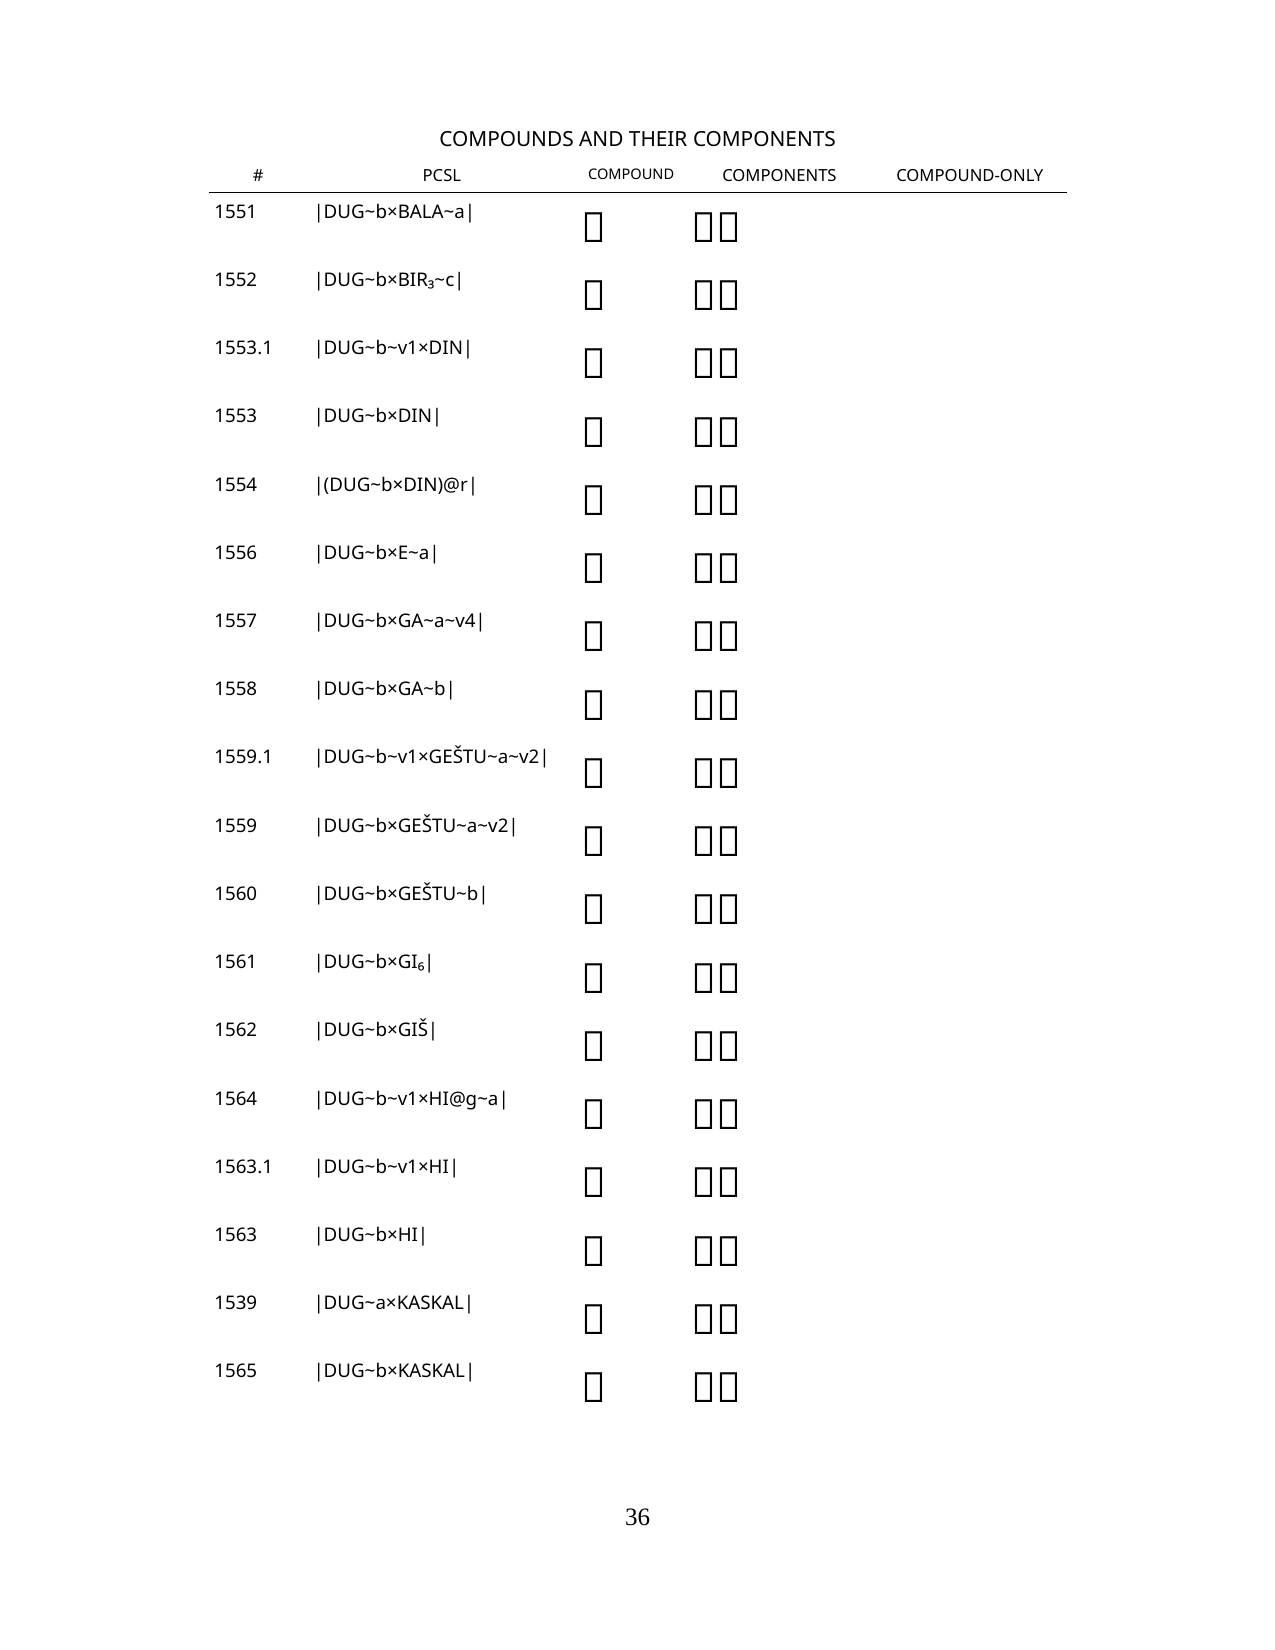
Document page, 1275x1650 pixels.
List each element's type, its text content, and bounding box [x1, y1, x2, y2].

table_cell [873, 1216, 1067, 1284]
table_cell 𒞛𒡕 [686, 1216, 872, 1284]
table_cell 𒲖 [576, 943, 686, 1011]
table_cell 𒞜𒠃 [686, 738, 872, 806]
table_cell 𒞛𒟚 [686, 670, 872, 738]
table_cell |DUG~a×KASKAL| [308, 1284, 576, 1352]
table_cell 𒞘𒢜 [686, 1284, 872, 1352]
table_cell [873, 943, 1067, 1011]
table_cell |DUG~b×BIR₃~c| [308, 260, 576, 329]
table_cell COMPOUND-ONLY [873, 158, 1067, 192]
table_cell [873, 397, 1067, 465]
table_cell 𒞛𒠃 [686, 806, 872, 874]
table_cell 𒲑 [576, 602, 686, 670]
table_cell |DUG~b×GA~b| [308, 670, 576, 738]
table_cell [873, 1284, 1067, 1352]
table_cell 1553.1 [209, 329, 308, 397]
table_cell [873, 1079, 1067, 1147]
table_cell 𒲛 [576, 1352, 686, 1420]
table_cell 𒞛𒟙 [686, 602, 872, 670]
table_cell 𒞛𒠤 [686, 1011, 872, 1079]
table_cell 1551 [209, 193, 308, 260]
table_cell [873, 602, 1067, 670]
table_cell 𒲍 [576, 329, 686, 397]
table_cell 𒲔 [576, 738, 686, 806]
table_cell 𒱽 [576, 1284, 686, 1352]
table_cell 𒞛𒜭 [686, 193, 872, 260]
table_cell 1564 [209, 1079, 308, 1147]
table_cell |DUG~b×BALA~a| [308, 193, 576, 260]
table_cell |DUG~b×GEŠTU~b| [308, 875, 576, 943]
table_cell 𒲎 [576, 465, 686, 533]
table_cell 𒞛𒞥 [686, 533, 872, 602]
table_cell 𒲙 [576, 1148, 686, 1216]
table_cell 𒲊 [576, 193, 686, 260]
table_cell 1562 [209, 1011, 308, 1079]
table_cell COMPONENTS [686, 158, 872, 192]
table_cell PCSL [308, 158, 576, 192]
table_cell 𒞛𒝎 [686, 260, 872, 329]
table_cell 𒲋 [576, 260, 686, 329]
table_cell 𒞜𒝾 [686, 329, 872, 397]
table_cell 𒞛𒝾 [686, 465, 872, 533]
table_cell 𒲐 [576, 533, 686, 602]
table_cell [873, 465, 1067, 533]
table_cell 1554 [209, 465, 308, 533]
table_header COMPOUNDS AND THEIR COMPONENTS [209, 118, 1067, 158]
table_cell |DUG~b×GA~a~v4| [308, 602, 576, 670]
table_cell 𒞜𒡕 [686, 1148, 872, 1216]
table_cell |DUG~b×DIN| [308, 397, 576, 465]
table_cell |DUG~b×HI| [308, 1216, 576, 1284]
table_cell 1539 [209, 1284, 308, 1352]
table_cell |DUG~b×GIŠ| [308, 1011, 576, 1079]
table_cell 𒲕 [576, 875, 686, 943]
table_cell [873, 1148, 1067, 1216]
table_cell 𒲘 [576, 1216, 686, 1284]
table_cell [873, 670, 1067, 738]
table_cell 𒞛𒠄 [686, 875, 872, 943]
table_cell 1553 [209, 397, 308, 465]
table_cell 1560 [209, 875, 308, 943]
table_cell 1559.1 [209, 738, 308, 806]
table_cell |DUG~b~v1×DIN| [308, 329, 576, 397]
table_cell [873, 533, 1067, 602]
table_cell 1559 [209, 806, 308, 874]
table_cell [873, 1352, 1067, 1420]
table_cell 1563.1 [209, 1148, 308, 1216]
table_cell 𒞛𒝾 [686, 397, 872, 465]
table_cell |DUG~b×GEŠTU~a~v2| [308, 806, 576, 874]
table_cell COMPOUND [576, 158, 686, 192]
table_cell [873, 193, 1067, 260]
table_cell 1556 [209, 533, 308, 602]
table_cell 𒲒 [576, 670, 686, 738]
table_cell 𒲗 [576, 1011, 686, 1079]
table_cell |DUG~b~v1×HI@g~a| [308, 1079, 576, 1147]
table_cell # [209, 158, 308, 192]
table_cell |DUG~b~v1×HI| [308, 1148, 576, 1216]
table_cell 𒲌 [576, 397, 686, 465]
table_cell [873, 1011, 1067, 1079]
table_cell 𒲚 [576, 1079, 686, 1147]
table_cell |DUG~b×KASKAL| [308, 1352, 576, 1420]
table_cell 1565 [209, 1352, 308, 1420]
table_cell 𒲓 [576, 806, 686, 874]
table_cell 𒞛𒢜 [686, 1352, 872, 1420]
table_cell 1558 [209, 670, 308, 738]
table_cell 1552 [209, 260, 308, 329]
table_cell [873, 875, 1067, 943]
table_cell |DUG~b×E~a| [308, 533, 576, 602]
table_cell |(DUG~b×DIN)@r| [308, 465, 576, 533]
table_cell |DUG~b×GI₆| [308, 943, 576, 1011]
table_cell 1563 [209, 1216, 308, 1284]
table_cell [873, 329, 1067, 397]
table_cell [873, 260, 1067, 329]
table_cell 1557 [209, 602, 308, 670]
table_cell [873, 738, 1067, 806]
table_cell 𒞛𒠍 [686, 943, 872, 1011]
table_cell 1561 [209, 943, 308, 1011]
table_cell [873, 806, 1067, 874]
table_cell |DUG~b~v1×GEŠTU~a~v2| [308, 738, 576, 806]
table_cell 𒞜𒡖 [686, 1079, 872, 1147]
